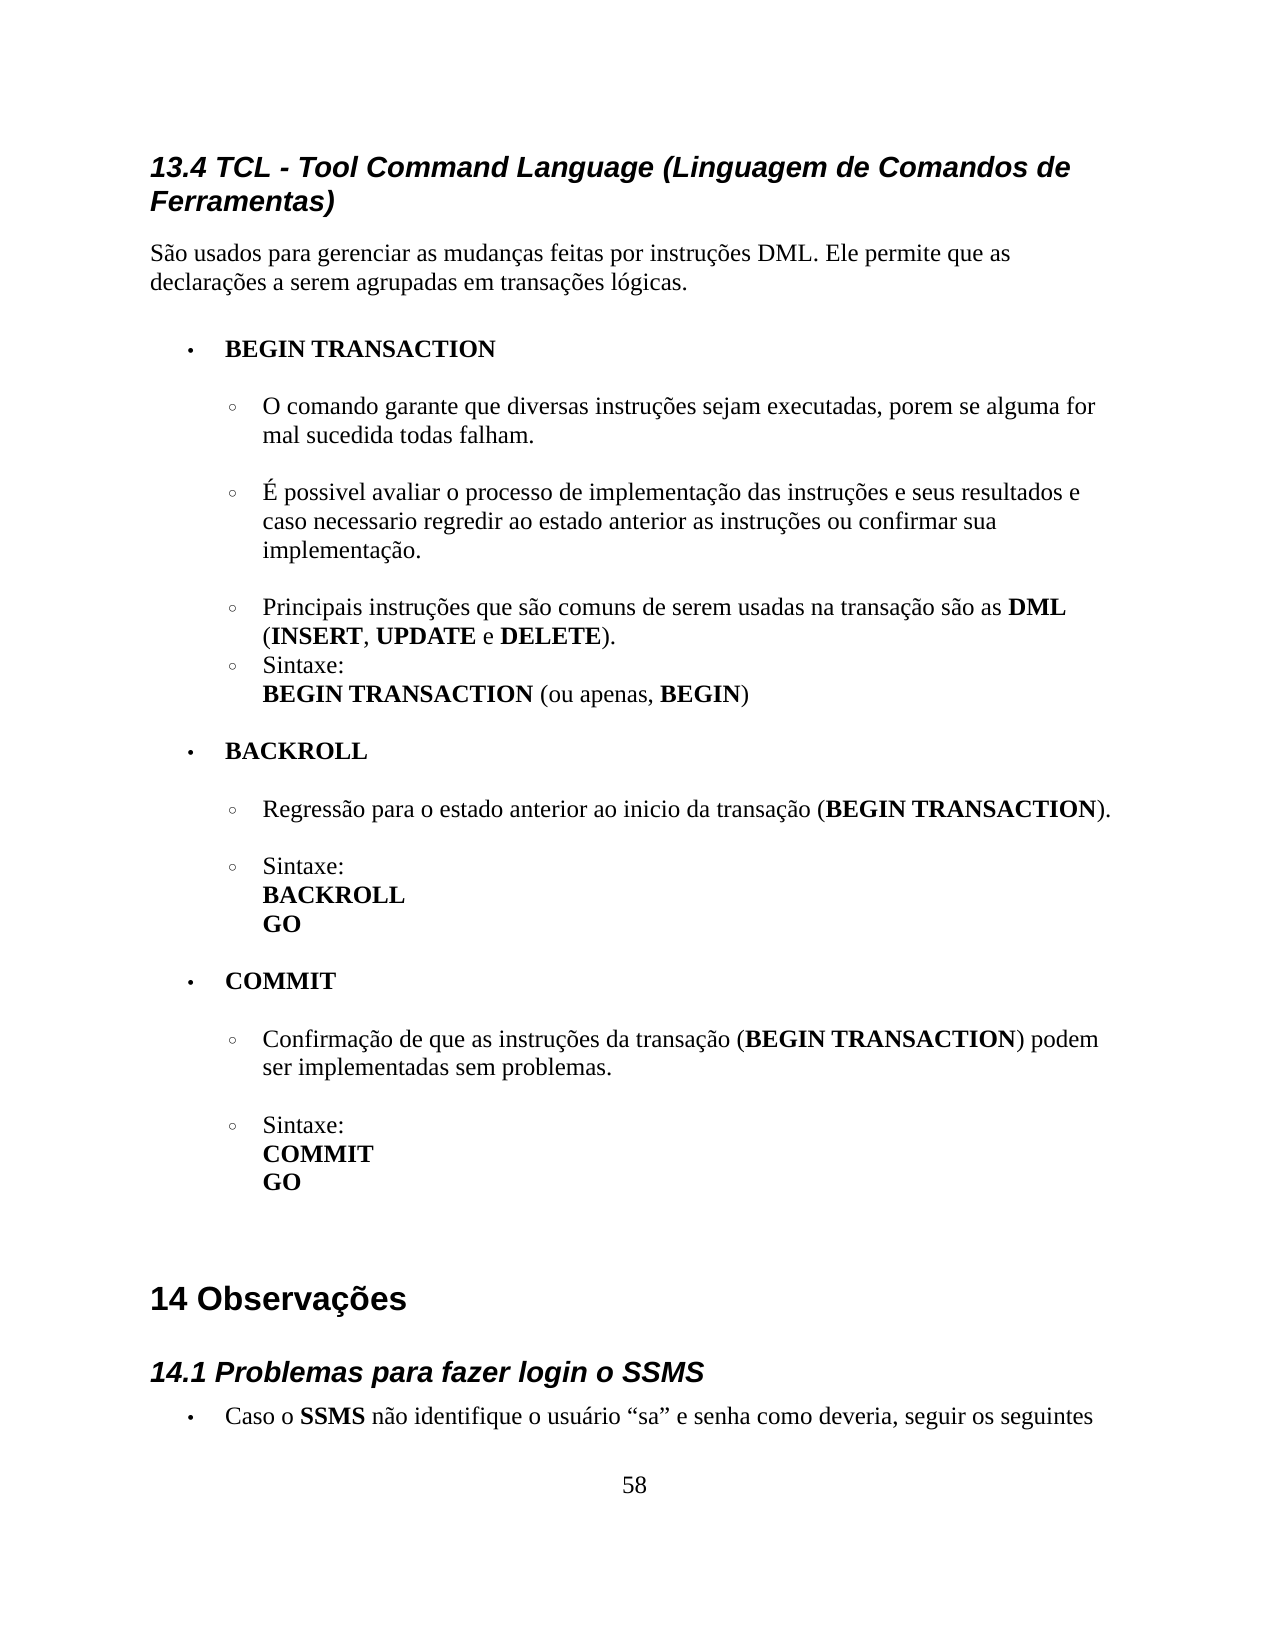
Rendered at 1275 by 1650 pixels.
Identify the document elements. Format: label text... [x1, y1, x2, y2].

list BEGIN TRANSACTION [187, 334, 1125, 391]
text São usados para gerenciar as mudanças feitas por instruções DML. Ele permite que as declarações a serem agrupadas em transações lógicas. [150, 238, 1125, 325]
list É possivel avaliar o processo de implementação das instruções e seus resultados e caso necessario regredir ao estado anterior as instruções ou confirmar sua implementação. [225, 477, 1125, 592]
list Regressão para o estado anterior ao inicio da transação (BEGIN TRANSACTION). [225, 794, 1125, 851]
list Principais instruções que são comuns de serem usadas na transação são as DML (INSERT, UPDATE e DELETE). [225, 592, 1125, 650]
subtitle 14.1 Problemas para fazer login o SSMS [150, 1355, 1125, 1388]
list Caso o SSMS não identifique o usuário “sa” e senha como deveria, seguir os seguintes [187, 1401, 1125, 1430]
list Sintaxe: BACKROLL GO [225, 851, 1125, 966]
list O comando garante que diversas instruções sejam executadas, porem se alguma for mal sucedida todas falham. [225, 391, 1125, 477]
subtitle 14 Observações [150, 1279, 1125, 1317]
list Sintaxe: COMMIT GO [225, 1110, 1125, 1225]
list Sintaxe: BEGIN TRANSACTION (ou apenas, BEGIN) [225, 650, 1125, 736]
list Confirmação de que as instruções da transação (BEGIN TRANSACTION) podem ser implementadas sem problemas. [225, 1024, 1125, 1110]
subtitle 13.4 TCL - Tool Command Language (Linguagem de Comandos de Ferramentas) [150, 150, 1125, 217]
list COMMIT [187, 966, 1125, 1024]
list BACKROLL [187, 736, 1125, 794]
